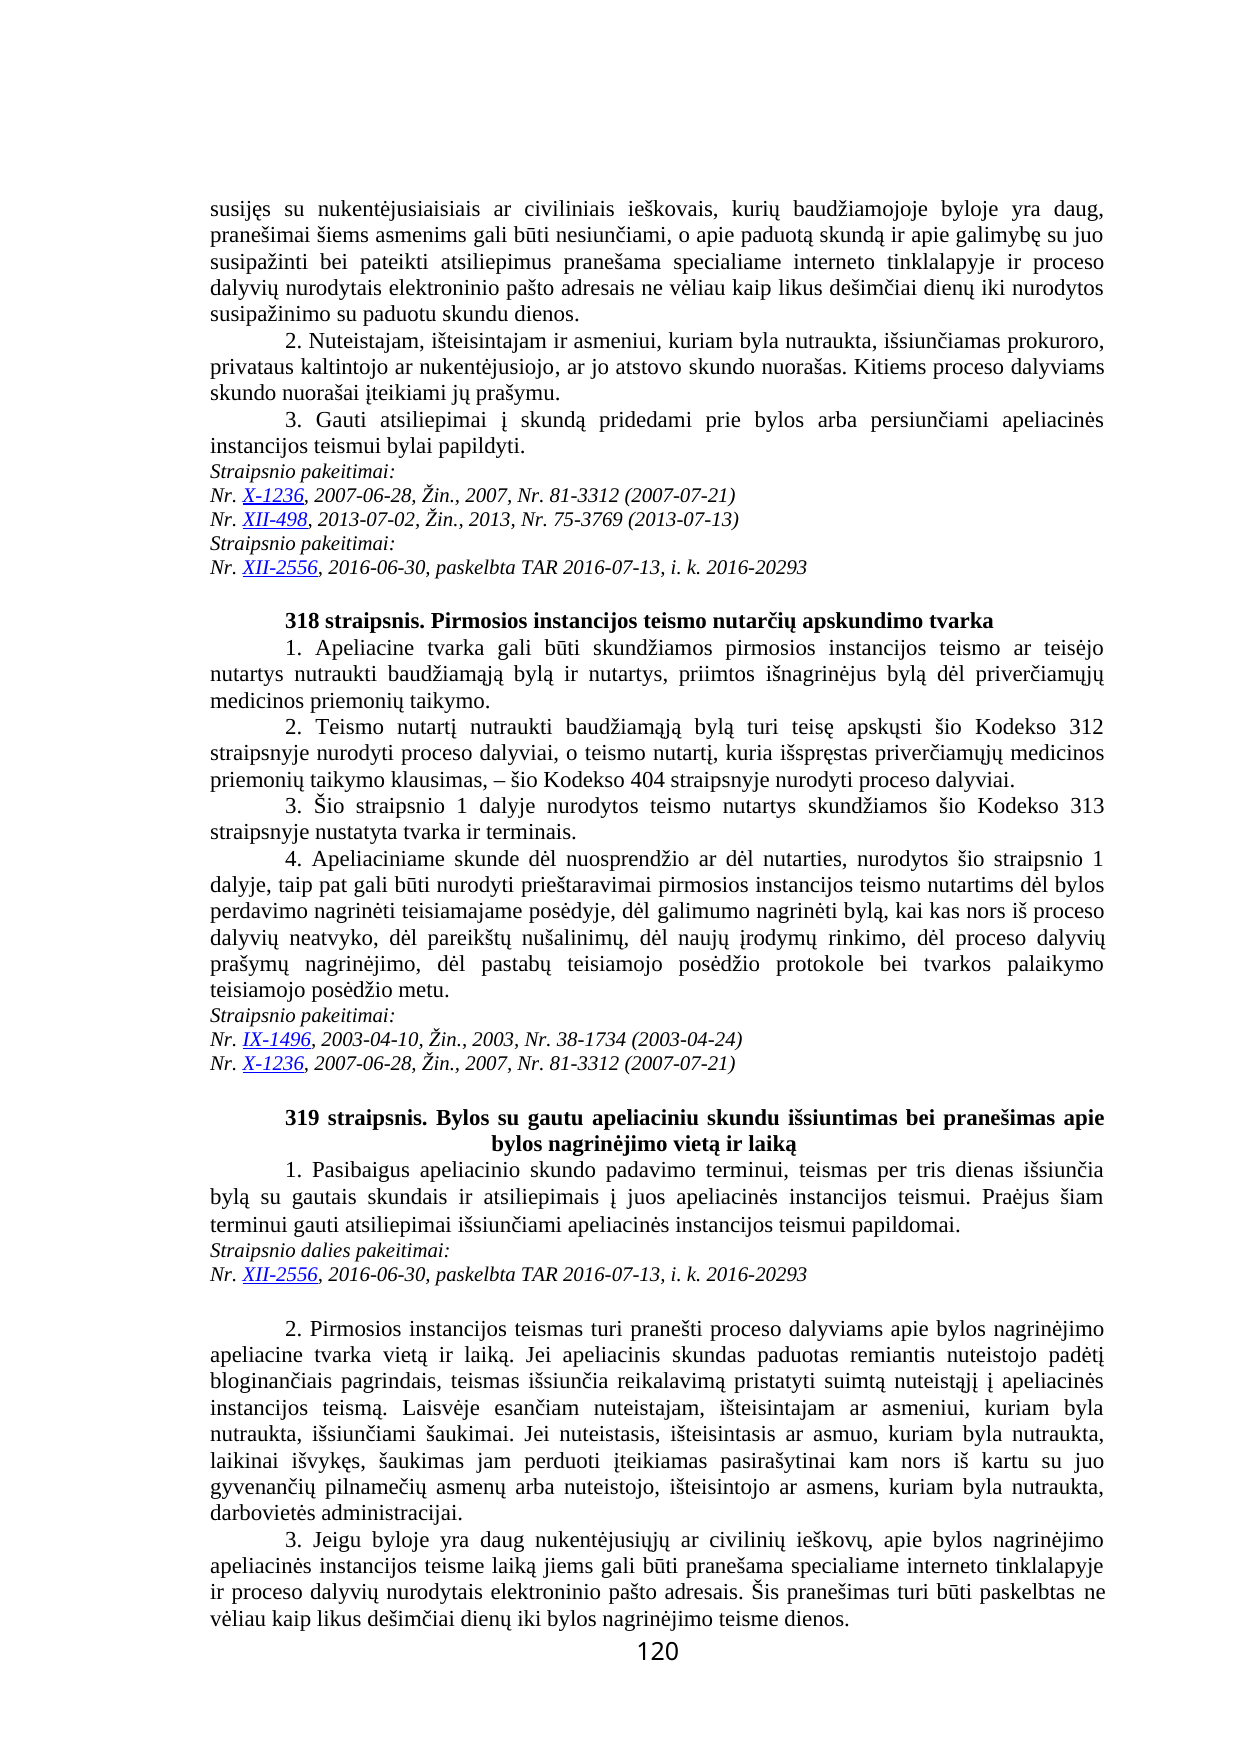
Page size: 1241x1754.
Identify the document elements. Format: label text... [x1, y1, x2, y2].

text Nr. XII-2556, 2016-06-30, paskelbta TAR 2016-07-13, i. k. 2016-20293 [210, 1262, 1106, 1286]
text 3. Šio straipsnio 1 dalyje nurodytos teismo nutartys skundžiamos šio Kodekso 313 straipsnyje nustatyta tvarka ir terminais. [210, 792, 1106, 845]
text 3. Gauti atsiliepimai į skundą pridedami prie bylos arba persiunčiami apeliacinės instancijos teismui bylai papildyti. [210, 406, 1106, 458]
text 3. Jeigu byloje yra daug nukentėjusiųjų ar civilinių ieškovų, apie bylos nagrinėjimo apeliacinės instancijos teisme laiką jiems gali būti pranešama specialiame interneto tinklalapyje ir proceso dalyvių nurodytais elektroninio pašto adresais. Šis pranešimas turi būti paskelbtas ne vėliau kaip likus dešimčiai dienų iki bylos nagrinėjimo teisme dienos. [210, 1526, 1106, 1631]
text Straipsnio dalies pakeitimai: [210, 1238, 1106, 1262]
text 318 straipsnis. Pirmosios instancijos teismo nutarčių apskundimo tvarka [210, 608, 1106, 634]
text Nr. XII-498, 2013-07-02, Žin., 2013, Nr. 75-3769 (2013-07-13) [210, 507, 1106, 531]
text 1. Apeliacine tvarka gali būti skundžiamos pirmosios instancijos teismo ar teisėjo nutartys nutraukti baudžiamąją bylą ir nutartys, priimtos išnagrinėjus bylą dėl priverčiamųjų medicinos priemonių taikymo. [210, 634, 1106, 713]
text Straipsnio pakeitimai: [210, 531, 1106, 555]
text 1. Pasibaigus apeliacinio skundo padavimo terminui, teismas per tris dienas išsiunčia bylą su gautais skundais ir atsiliepimais į juos apeliacinės instancijos teismui. Praėjus šiam terminui gauti atsiliepimai išsiunčiami apeliacinės instancijos teismui papildomai. [210, 1157, 1106, 1238]
text Nr. X-1236, 2007-06-28, Žin., 2007, Nr. 81-3312 (2007-07-21) [210, 483, 1106, 507]
text Straipsnio pakeitimai: [210, 1003, 1106, 1027]
text Nr. X-1236, 2007-06-28, Žin., 2007, Nr. 81-3312 (2007-07-21) [210, 1051, 1106, 1075]
text Nr. XII-2556, 2016-06-30, paskelbta TAR 2016-07-13, i. k. 2016-20293 [210, 555, 1106, 579]
text 319 straipsnis. Bylos su gautu apeliaciniu skundu išsiuntimas bei pranešimas apie bylos nagrinėjimo vietą ir laiką [285, 1104, 1106, 1157]
text 2. Teismo nutartį nutraukti baudžiamąją bylą turi teisę apskųsti šio Kodekso 312 straipsnyje nurodyti proceso dalyviai, o teismo nutartį, kuria išspręstas priverčiamųjų medicinos priemonių taikymo klausimas, – šio Kodekso 404 straipsnyje nurodyti proceso dalyviai. [210, 713, 1106, 792]
text 4. Apeliaciniame skunde dėl nuosprendžio ar dėl nutarties, nurodytos šio straipsnio 1 dalyje, taip pat gali būti nurodyti prieštaravimai pirmosios instancijos teismo nutartims dėl bylos perdavimo nagrinėti teisiamajame posėdyje, dėl galimumo nagrinėti bylą, kai kas nors iš proceso dalyvių neatvyko, dėl pareikštų nušalinimų, dėl naujų įrodymų rinkimo, dėl proceso dalyvių prašymų nagrinėjimo, dėl pastabų teisiamojo posėdžio protokole bei tvarkos palaikymo teisiamojo posėdžio metu. [210, 845, 1106, 1003]
text Straipsnio pakeitimai: [210, 458, 1106, 483]
text susijęs su nukentėjusiaisiais ar civiliniais ieškovais, kurių baudžiamojoje byloje yra daug, pranešimai šiems asmenims gali būti nesiunčiami, o apie paduotą skundą ir apie galimybę su juo susipažinti bei pateikti atsiliepimus pranešama specialiame interneto tinklalapyje ir proceso dalyvių nurodytais elektroninio pašto adresais ne vėliau kaip likus dešimčiai dienų iki nurodytos susipažinimo su paduotu skundu dienos. [210, 195, 1106, 327]
text Nr. IX-1496, 2003-04-10, Žin., 2003, Nr. 38-1734 (2003-04-24) [210, 1027, 1106, 1051]
text 2. Pirmosios instancijos teismas turi pranešti proceso dalyviams apie bylos nagrinėjimo apeliacine tvarka vietą ir laiką. Jei apeliacinis skundas paduotas remiantis nuteistojo padėtį bloginančiais pagrindais, teismas išsiunčia reikalavimą pristatyti suimtą nuteistąjį į apeliacinės instancijos teismą. Laisvėje esančiam nuteistajam, išteisintajam ar asmeniui, kuriam byla nutraukta, išsiunčiami šaukimai. Jei nuteistasis, išteisintasis ar asmuo, kuriam byla nutraukta, laikinai išvykęs, šaukimas jam perduoti įteikiamas pasirašytinai kam nors iš kartu su juo gyvenančių pilnamečių asmenų arba nuteistojo, išteisintojo ar asmens, kuriam byla nutraukta, darbovietės administracijai. [210, 1315, 1106, 1526]
text 2. Nuteistajam, išteisintajam ir asmeniui, kuriam byla nutraukta, išsiunčiamas prokuroro, privataus kaltintojo ar nukentėjusiojo, ar jo atstovo skundo nuorašas. Kitiems proceso dalyviams skundo nuorašai įteikiami jų prašymu. [210, 327, 1106, 406]
